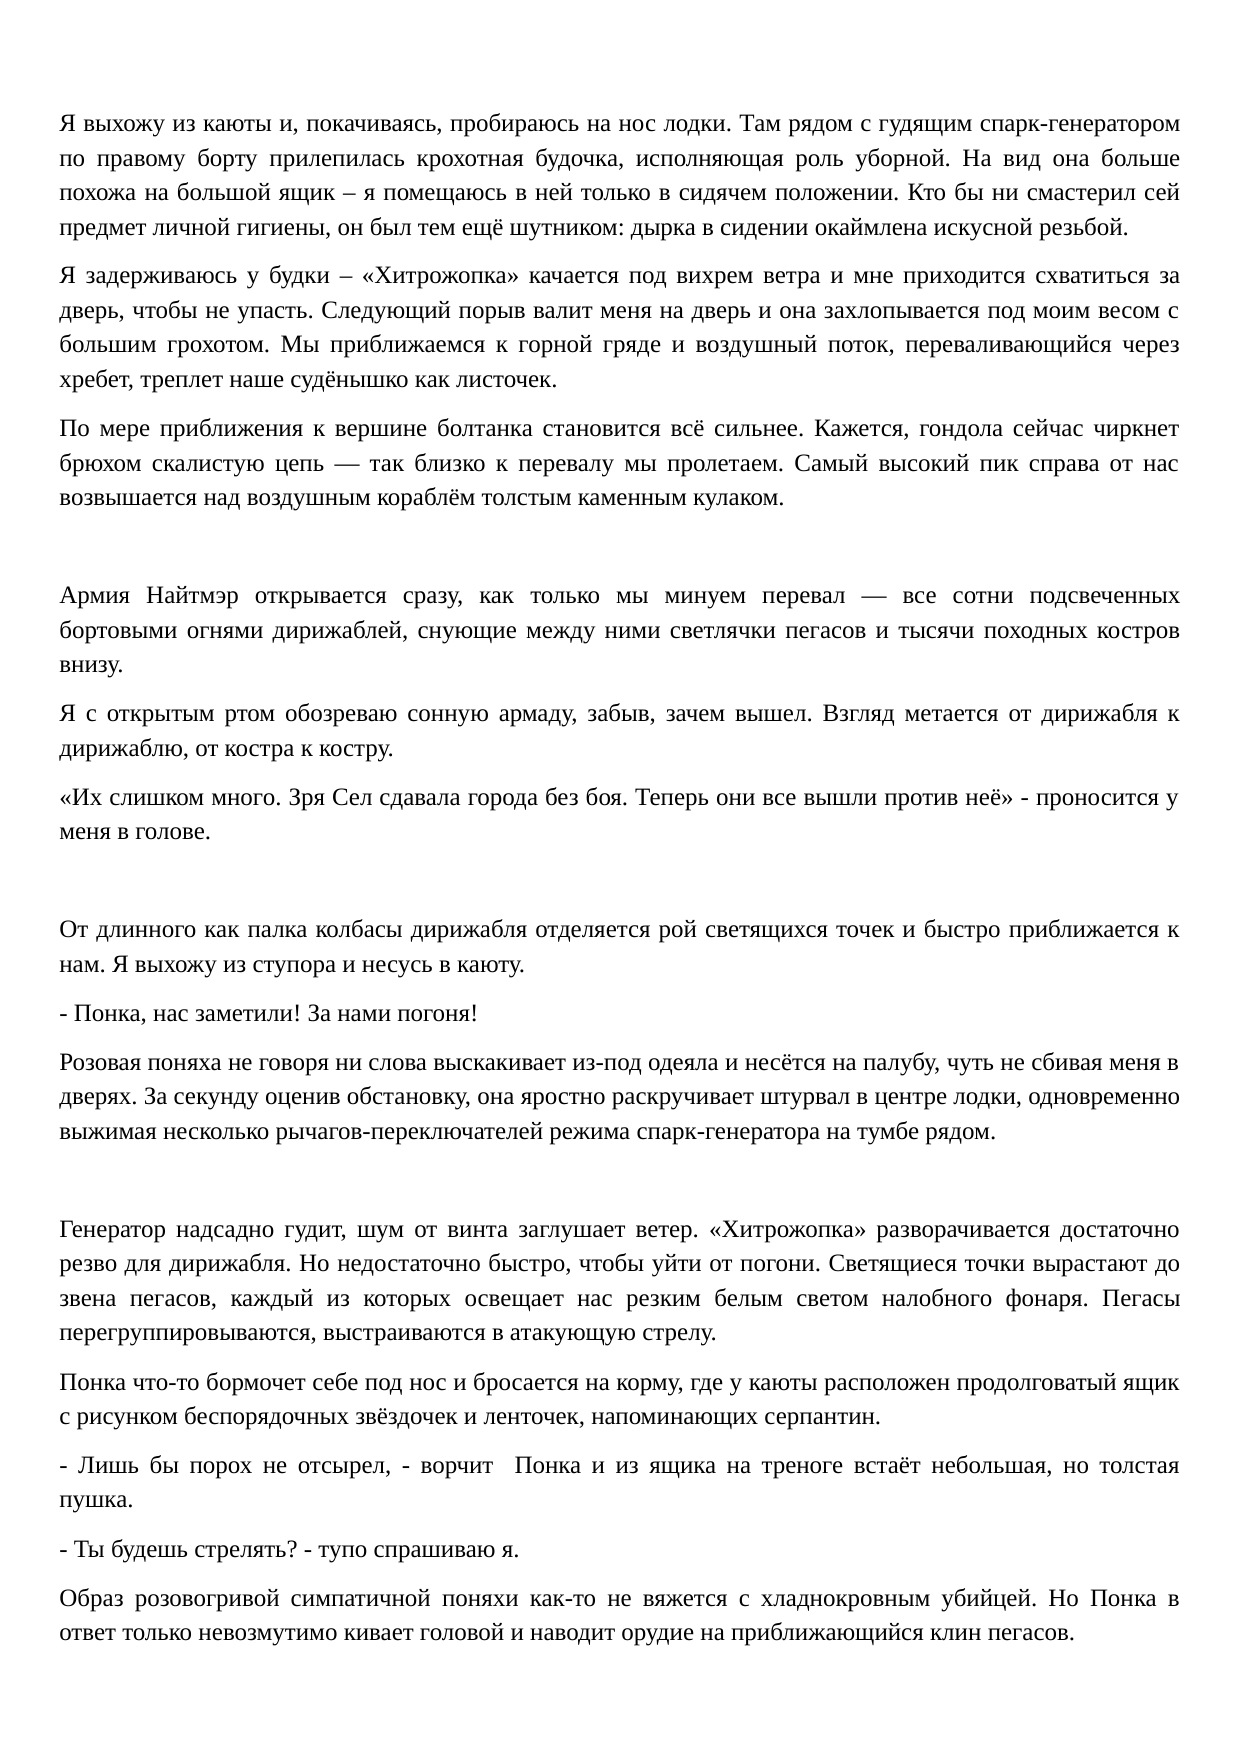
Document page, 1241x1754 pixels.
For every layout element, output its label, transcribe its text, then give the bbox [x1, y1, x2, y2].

text Розовая поняха не говоря ни слова выскакивает из-под одеяла и несётся на палубу, чуть не сбивая меня в дверях. За секунду оценив обстановку, она яростно раскручивает штурвал в центре лодки, одновременно выжимая несколько рычагов-переключателей режима спарк-генератора на тумбе рядом. [59, 1047, 1181, 1145]
text Я задерживаюсь у будки – «Хитрожопка» качается под вихрем ветра и мне приходится схватиться за дверь, чтобы не упасть. Следующий порыв валит меня на дверь и она захлопывается под моим весом с большим грохотом. Мы приближаемся к горной гряде и воздушный поток, переваливающийся через хребет, треплет наше судёнышко как листочек. [59, 261, 1181, 393]
text Я выхожу из каюты и, покачиваясь, пробираюсь на нос лодки. Там рядом с гудящим спарк-генератором по правому борту прилепилась крохотная будочка, исполняющая роль уборной. На вид она больше похожа на большой ящик – я помещаюсь в ней только в сидячем положении. Кто бы ни смастерил сей предмет личной гигиены, он был тем ещё шутником: дырка в сидении окаймлена искусной резьбой. [59, 108, 1181, 240]
text По мере приближения к вершине болтанка становится всё сильнее. Кажется, гондола сейчас чиркнет брюхом скалистую цепь — так близко к перевалу мы пролетаем. Самый высокий пик справа от нас возвышается над воздушным кораблём толстым каменным кулаком. [59, 413, 1181, 511]
text От длинного как палка колбасы дирижабля отделяется рой светящихся точек и быстро приближается к нам. Я выхожу из ступора и несусь в каюту. [59, 914, 1181, 978]
text - Лишь бы порох не отсырел, - ворчит Понка и из ящика на треноге встаёт небольшая, но толстая пушка. [59, 1450, 1181, 1513]
text Понка что-то бормочет себе под нос и бросается на корму, где у каюты расположен продолговатый ящик с рисунком беспорядочных звёздочек и ленточек, напоминающих серпантин. [59, 1367, 1181, 1430]
text Образ розовогривой симпатичной поняхи как-то не вяжется с хладнокровным убийцей. Но Понка в ответ только невозмутимо кивает головой и наводит орудие на приближающийся клин пегасов. [59, 1583, 1181, 1646]
text Армия Найтмэр открывается сразу, как только мы минуем перевал — все сотни подсвеченных бортовыми огнями дирижаблей, снующие между ними светлячки пегасов и тысячи походных костров внизу. [59, 580, 1181, 678]
text - Ты будешь стрелять? - тупо спрашиваю я. [59, 1534, 1181, 1562]
text Генератор надсадно гудит, шум от винта заглушает ветер. «Хитрожопка» разворачивается достаточно резво для дирижабля. Но недостаточно быстро, чтобы уйти от погони. Светящиеся точки вырастают до звена пегасов, каждый из которых освещает нас резким белым светом налобного фонаря. Пегасы перегруппировываются, выстраиваются в атакующую стрелу. [59, 1214, 1181, 1346]
text «Их слишком много. Зря Сел сдавала города без боя. Теперь они все вышли против неё» - проносится у меня в голове. [59, 782, 1181, 845]
text Я с открытым ртом обозреваю сонную армаду, забыв, зачем вышел. Взгляд метается от дирижабля к дирижаблю, от костра к костру. [59, 698, 1181, 761]
text - Понка, нас заметили! За нами погоня! [59, 998, 1181, 1027]
